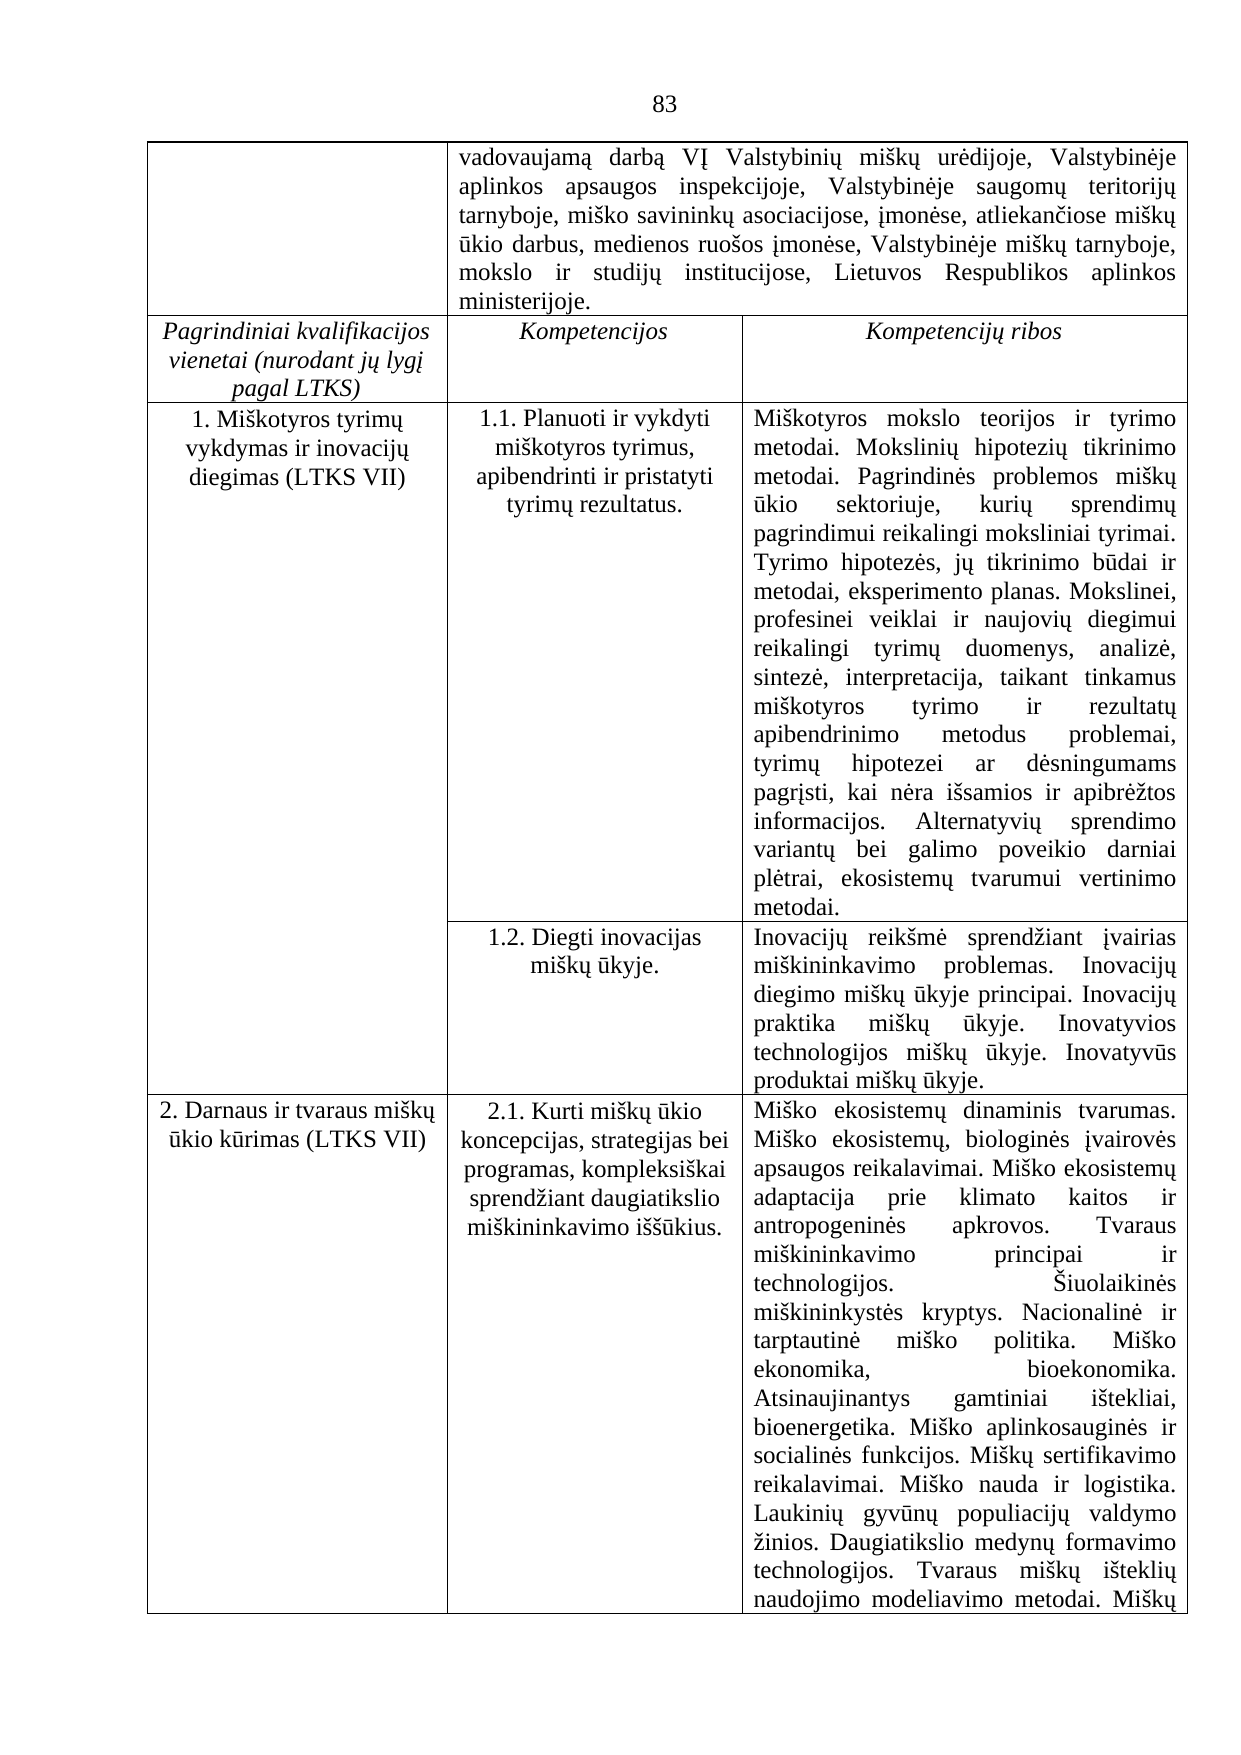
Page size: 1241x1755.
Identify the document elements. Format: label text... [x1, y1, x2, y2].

table_cell 1. Miškotyros tyrimų vykdymas ir inovacijų diegimas (LTKS VII) [148, 403, 447, 1094]
table_cell Inovacijų reikšmė sprendžiant įvairias miškininkavimo problemas. Inovacijų diegimo miškų ūkyje principai. Inovacijų praktika miškų ūkyje. Inovatyvios technologijos miškų ūkyje. Inovatyvūs produktai miškų ūkyje. [743, 922, 1187, 1094]
table_cell Kompetencijos [448, 316, 742, 402]
table_header [148, 143, 447, 315]
table_cell 1.1. Planuoti ir vykdyti miškotyros tyrimus, apibendrinti ir pristatyti tyrimų rezultatus. [448, 403, 742, 921]
table_cell 1.2. Diegti inovacijas miškų ūkyje. [448, 922, 742, 1094]
table_cell Miškotyros mokslo teorijos ir tyrimo metodai. Mokslinių hipotezių tikrinimo metodai. Pagrindinės problemos miškų ūkio sektoriuje, kurių sprendimų pagrindimui reikalingi moksliniai tyrimai. Tyrimo hipotezės, jų tikrinimo būdai ir metodai, eksperimento planas. Mokslinei, profesinei veiklai ir naujovių diegimui reikalingi tyrimų duomenys, analizė, sintezė, interpretacija, taikant tinkamus miškotyros tyrimo ir rezultatų apibendrinimo metodus problemai, tyrimų hipotezei ar dėsningumams pagrįsti, kai nėra išsamios ir apibrėžtos informacijos. Alternatyvių sprendimo variantų bei galimo poveikio darniai plėtrai, ekosistemų tvarumui vertinimo metodai. [743, 403, 1187, 921]
table_header vadovaujamą darbą VĮ Valstybinių miškų urėdijoje, Valstybinėje aplinkos apsaugos inspekcijoje, Valstybinėje saugomų teritorijų tarnyboje, miško savininkų asociacijose, įmonėse, atliekančiose miškų ūkio darbus, medienos ruošos įmonėse, Valstybinėje miškų tarnyboje, mokslo ir studijų institucijose, Lietuvos Respublikos aplinkos ministerijoje. [448, 143, 1187, 315]
table_cell Pagrindiniai kvalifikacijos vienetai (nurodant jų lygį pagal LTKS) [148, 316, 447, 402]
table_cell 2. Darnaus ir tvaraus miškų ūkio kūrimas (LTKS VII) [148, 1095, 447, 1613]
table_cell Miško ekosistemų dinaminis tvarumas. Miško ekosistemų, biologinės įvairovės apsaugos reikalavimai. Miško ekosistemų adaptacija prie klimato kaitos ir antropogeninės apkrovos. Tvaraus miškininkavimo principai ir technologijos. Šiuolaikinės miškininkystės kryptys. Nacionalinė ir tarptautinė miško politika. Miško ekonomika, bioekonomika. Atsinaujinantys gamtiniai ištekliai, bioenergetika. Miško aplinkosauginės ir socialinės funkcijos. Miškų sertifikavimo reikalavimai. Miško nauda ir logistika. Laukinių gyvūnų populiacijų valdymo žinios. Daugiatikslio medynų formavimo technologijos. Tvaraus miškų išteklių naudojimo modeliavimo metodai. Miškų [743, 1095, 1187, 1613]
table_cell Kompetencijų ribos [743, 316, 1187, 402]
table_cell 2.1. Kurti miškų ūkio koncepcijas, strategijas bei programas, kompleksiškai sprendžiant daugiatikslio miškininkavimo iššūkius. [448, 1095, 742, 1613]
